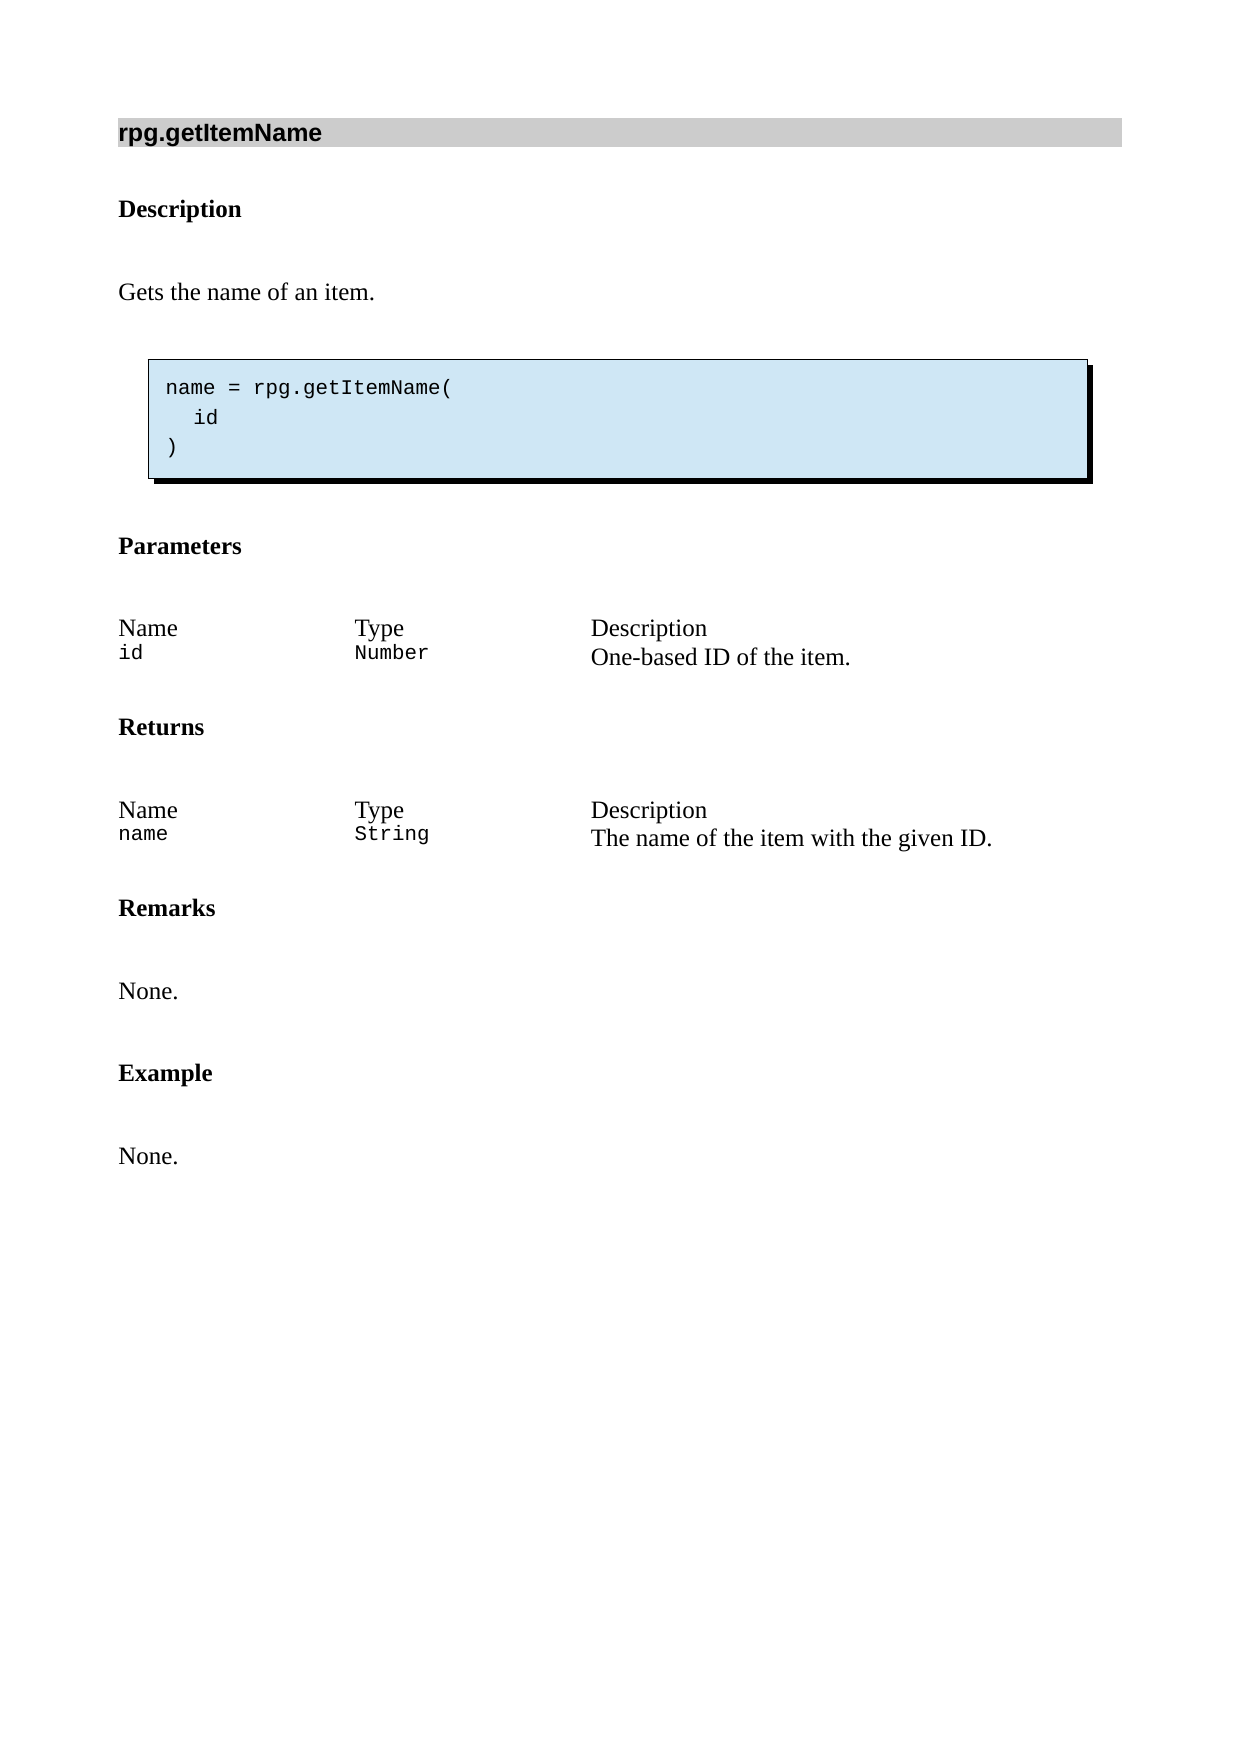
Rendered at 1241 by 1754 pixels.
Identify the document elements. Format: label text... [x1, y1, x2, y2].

text None. [118, 976, 1122, 1005]
text Remarks [118, 893, 1122, 922]
text Description [118, 194, 1122, 223]
text id [149, 389, 1087, 418]
table_cell The name of the item with the given ID. [591, 824, 1122, 852]
subtitle rpg.getItemName [118, 118, 1122, 147]
text Returns [118, 712, 1122, 741]
text Gets the name of an item. [118, 277, 1122, 306]
text name = rpg.getItemName( [149, 360, 1087, 389]
text ) [149, 418, 1087, 478]
text Example [118, 1058, 1122, 1087]
table_header Name [118, 795, 354, 823]
table_cell Number [354, 642, 591, 671]
table_header Type [354, 614, 591, 642]
table_header Name [118, 614, 354, 642]
table_cell String [354, 824, 591, 852]
table_header Description [591, 614, 1122, 642]
table_cell id [118, 642, 354, 671]
text Parameters [118, 531, 1122, 560]
text None. [118, 1141, 1122, 1170]
table_header Description [591, 795, 1122, 823]
table_cell One-based ID of the item. [591, 642, 1122, 671]
table_cell name [118, 824, 354, 852]
table_header Type [354, 795, 591, 823]
